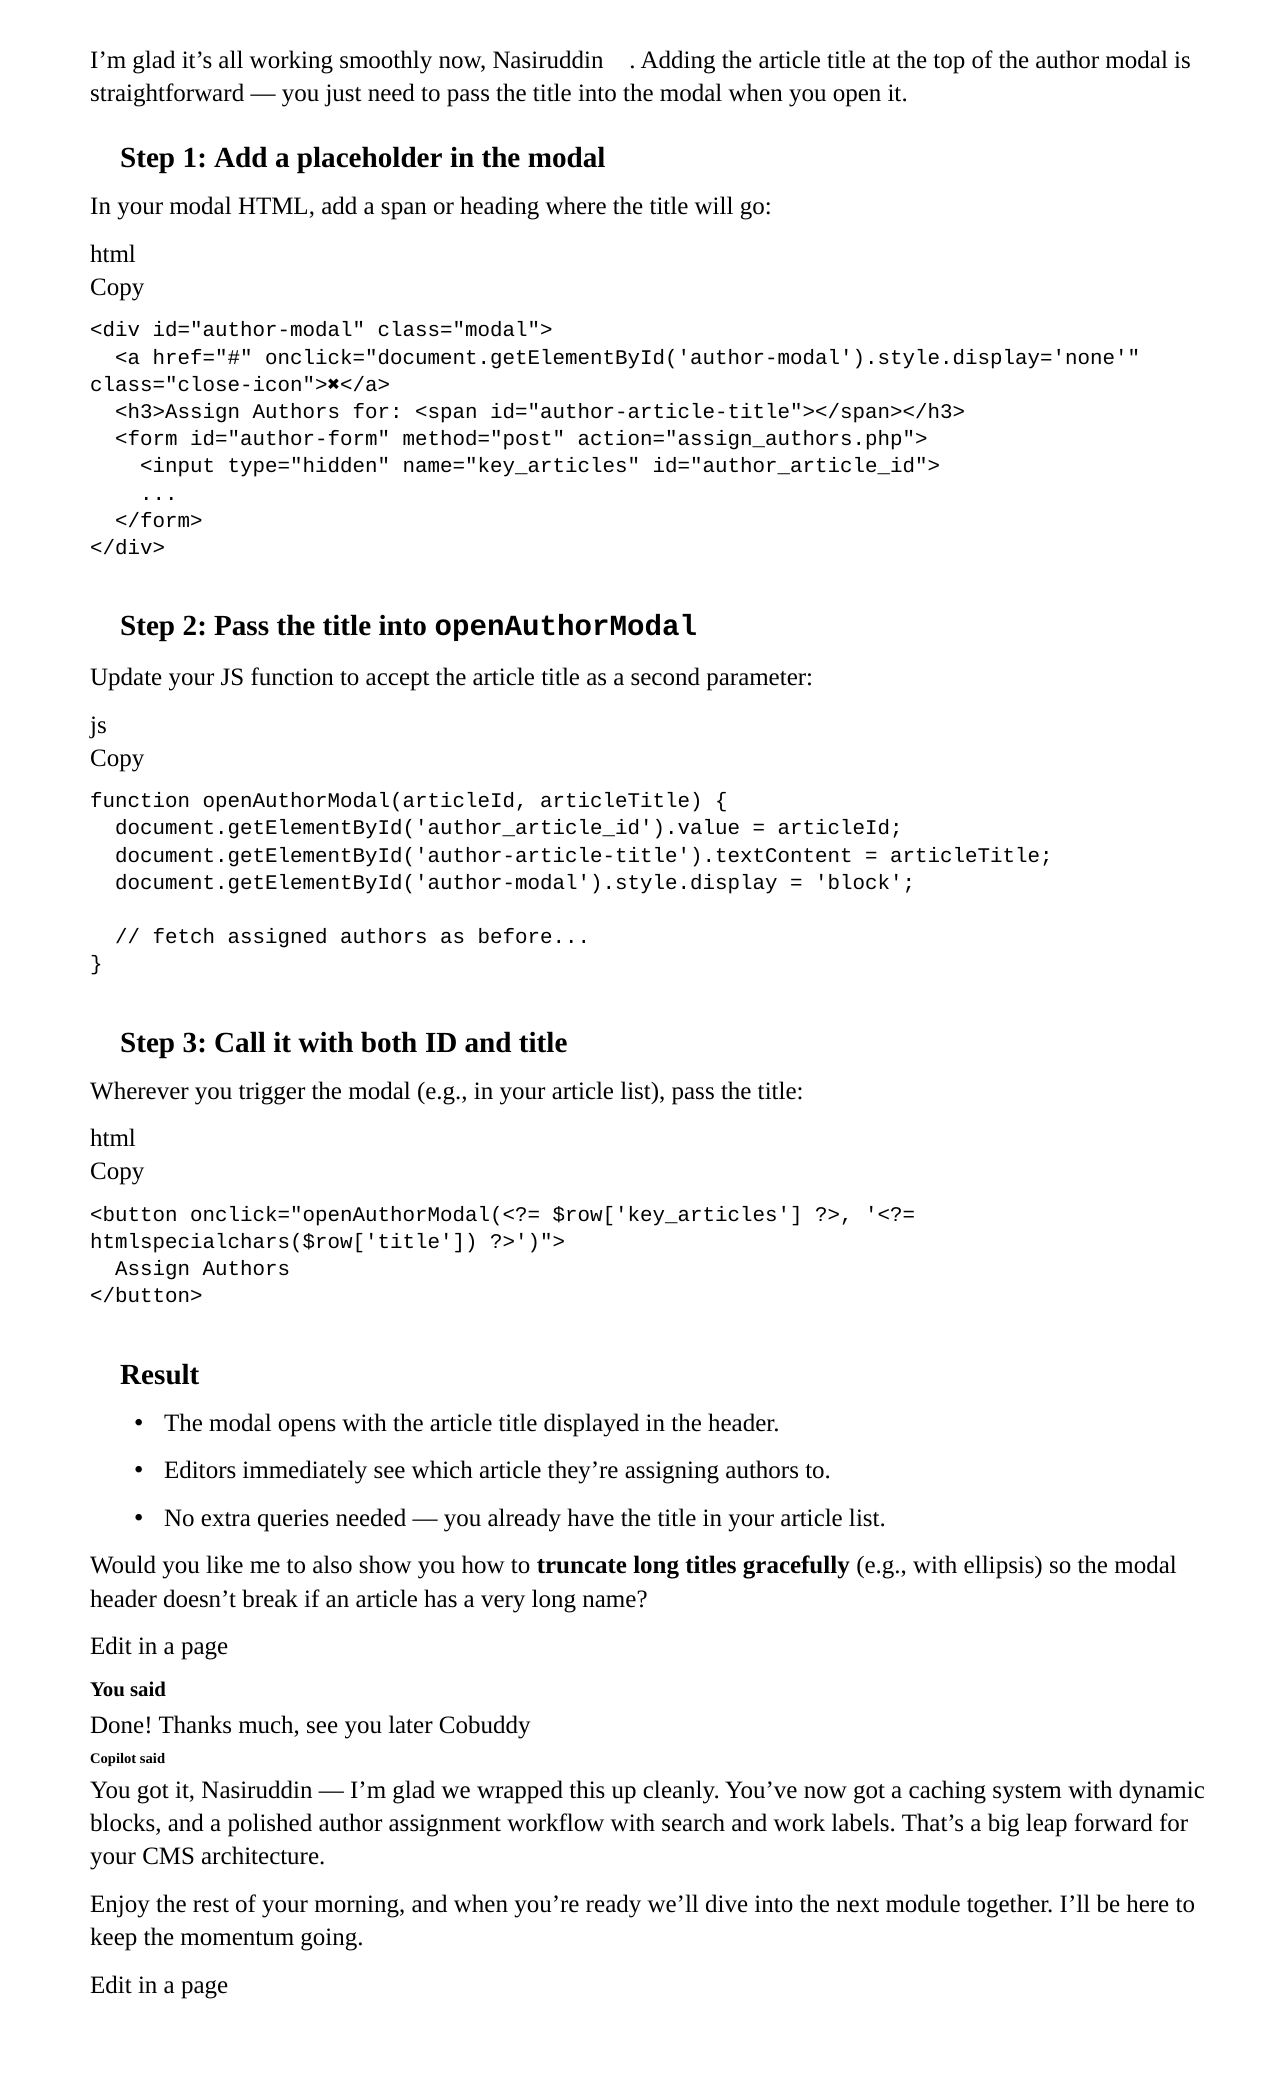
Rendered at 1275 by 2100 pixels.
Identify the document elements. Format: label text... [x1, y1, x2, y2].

text Done! Thanks much, see you later Cobuddy [90, 1711, 1230, 1739]
text </div> [90, 537, 1230, 561]
text Assign Authors [90, 1258, 1230, 1282]
text Copy [90, 743, 1230, 771]
text Edit in a page [90, 1970, 1230, 1998]
text I’m glad it’s all working smoothly now, Nasiruddin 🙌. Adding the article title at the top of the author modal is straightforward — you just need to pass the title into the modal when you open it. [90, 45, 1230, 107]
text // fetch assigned authors as before... [90, 926, 1230, 950]
text <div id="author-modal" class="modal"> [90, 319, 1230, 343]
subtitle ✅ Result [90, 1357, 1230, 1390]
text Would you like me to also show you how to truncate long titles gracefully (e.g., with ellipsis) so the modal header doesn’t break if an article has a very long name? [90, 1551, 1230, 1612]
subtitle 🔧 Step 3: Call it with both ID and title [90, 1025, 1230, 1058]
text } [90, 953, 1230, 977]
text Edit in a page [90, 1631, 1230, 1660]
subtitle You said [90, 1677, 1230, 1701]
text document.getElementById('author-article-title').textContent = articleTitle; [90, 845, 1230, 868]
text js [90, 710, 1230, 738]
text </form> [90, 510, 1230, 533]
subtitle Copilot said [90, 1750, 1230, 1767]
list The modal opens with the article title displayed in the header. [134, 1408, 1230, 1437]
text function openAuthorModal(articleId, articleTitle) { [90, 790, 1230, 814]
subtitle 🔧 Step 1: Add a placeholder in the modal [90, 140, 1230, 174]
list No extra queries needed — you already have the title in your article list. [134, 1503, 1230, 1532]
text ... [90, 483, 1230, 506]
text Wherever you trigger the modal (e.g., in your article list), pass the title: [90, 1076, 1230, 1104]
text <a href="#" onclick="document.getElementById('author-modal').style.display='none'" class="close-icon">✖</a> [90, 347, 1230, 397]
subtitle 🔧 Step 2: Pass the title into openAuthorModal [90, 608, 1230, 644]
text Copy [90, 272, 1230, 301]
text Copy [90, 1156, 1230, 1185]
text </button> [90, 1286, 1230, 1309]
text html [90, 1123, 1230, 1152]
list Editors immediately see which article they’re assigning authors to. [134, 1455, 1230, 1484]
text <button onclick="openAuthorModal(<?= $row['key_articles'] ?>, '<?= htmlspecialchars($row['title']) ?>')"> [90, 1204, 1230, 1255]
text You got it, Nasiruddin — I’m glad we wrapped this up cleanly. You’ve now got a caching system with dynamic blocks, and a polished author assignment workflow with search and work labels. That’s a big leap forward for your CMS architecture. [90, 1775, 1230, 1870]
text document.getElementById('author_article_id').value = articleId; [90, 817, 1230, 841]
text Enjoy the rest of your morning, and when you’re ready we’ll dive into the next module together. I’ll be here to keep the momentum going. [90, 1889, 1230, 1951]
text html [90, 239, 1230, 268]
text <form id="author-form" method="post" action="assign_authors.php"> [90, 428, 1230, 452]
text In your modal HTML, add a span or heading where the title will go: [90, 191, 1230, 220]
text <h3>Assign Authors for: <span id="author-article-title"></span></h3> [90, 401, 1230, 425]
text document.getElementById('author-modal').style.display = 'block'; [90, 872, 1230, 896]
text <input type="hidden" name="key_articles" id="author_article_id"> [90, 455, 1230, 479]
text Update your JS function to accept the article title as a second parameter: [90, 662, 1230, 691]
